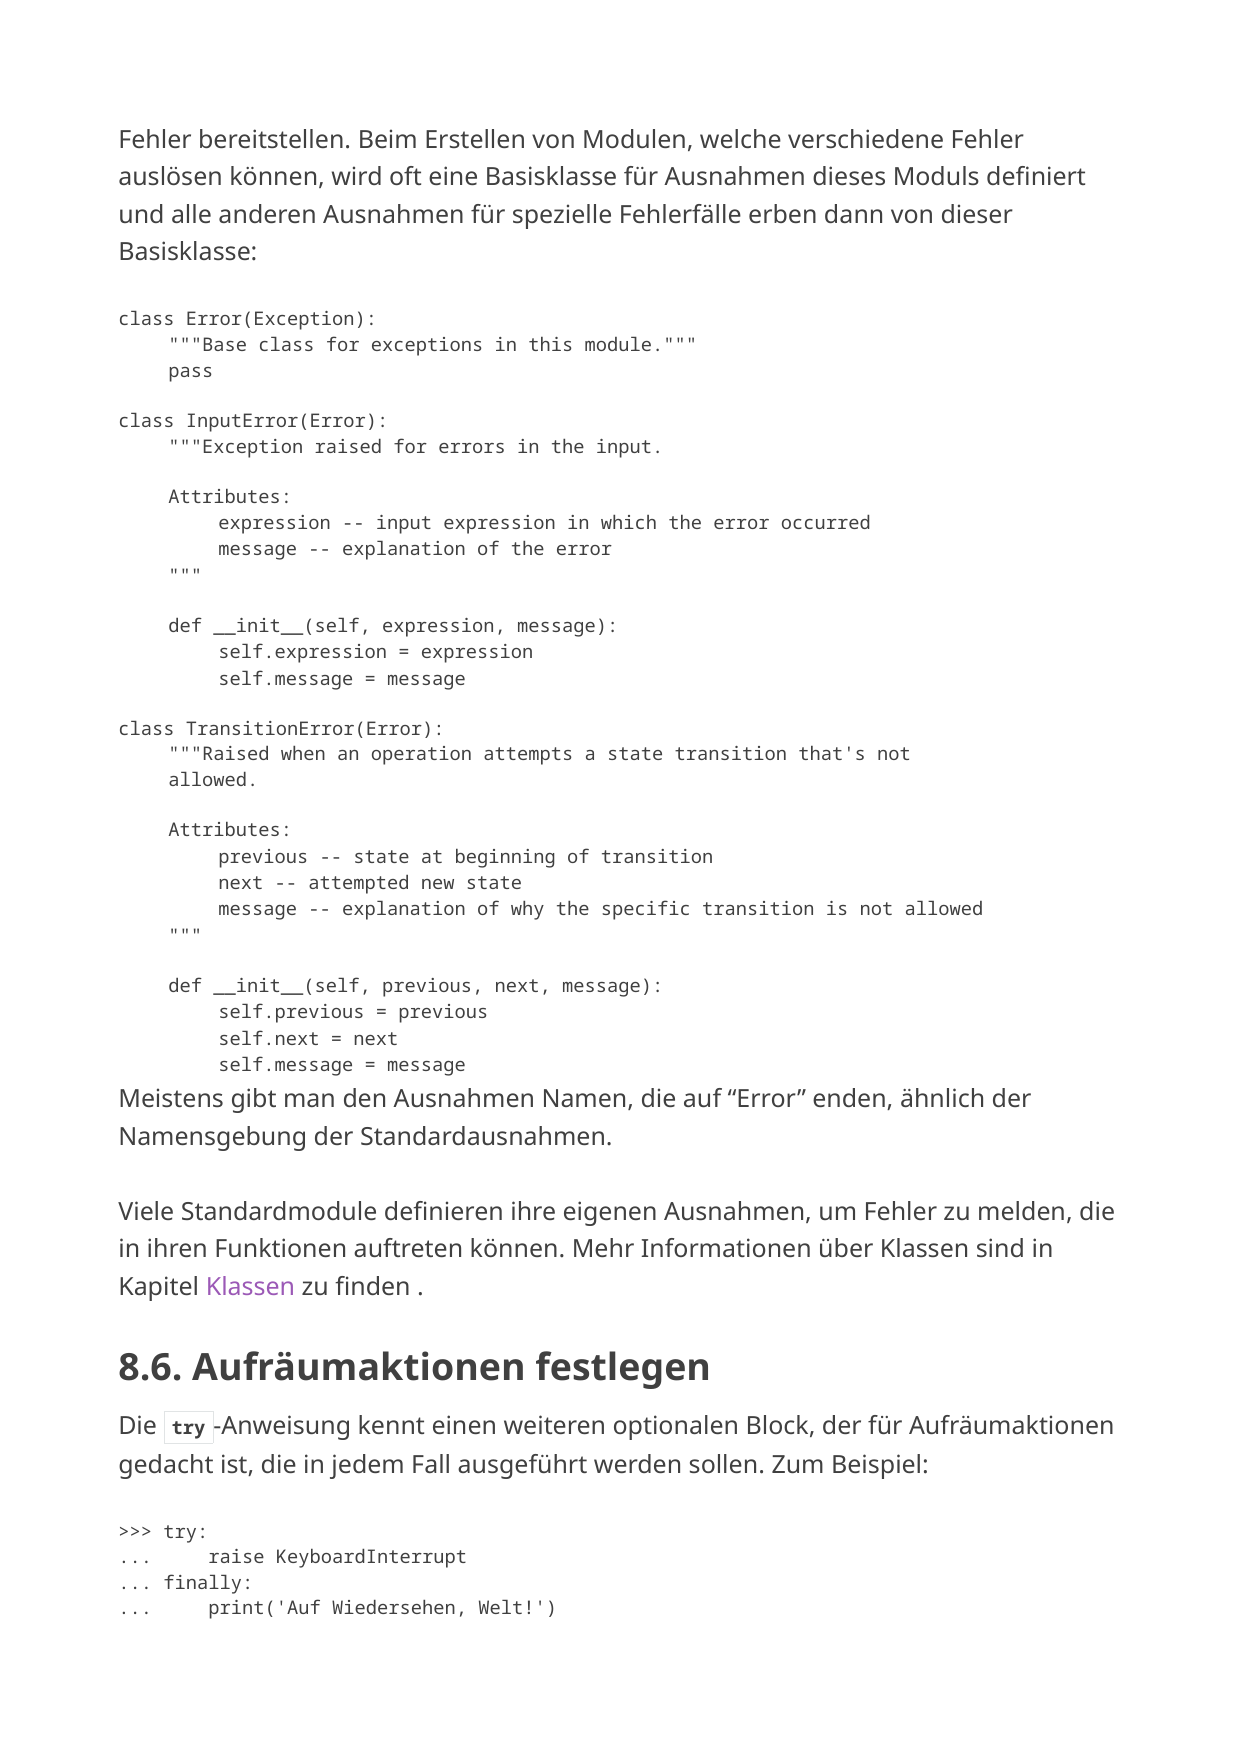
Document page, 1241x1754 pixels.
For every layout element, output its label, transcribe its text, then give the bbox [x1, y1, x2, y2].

subtitle 8.6. Aufräumaktionen festlegen [118, 1340, 1122, 1391]
text message -- explanation of the error [118, 536, 1122, 562]
text """ [118, 922, 1122, 948]
text """Exception raised for errors in the input. [118, 433, 1122, 459]
text def __init__(self, expression, message): [118, 612, 1122, 638]
text Meistens gibt man den Ausnahmen Namen, die auf “Error” enden, ähnlich der Namensgebung der Standardausnahmen. [118, 1077, 1122, 1152]
text pass [118, 357, 1122, 384]
text Viele Standardmodule definieren ihre eigenen Ausnahmen, um Fehler zu melden, die in ihren Funktionen auftreten können. Mehr Informationen über Klassen sind in Kapitel Klassen zu finden . [118, 1190, 1122, 1302]
text Fehler bereitstellen. Beim Erstellen von Modulen, welche verschiedene Fehler auslösen können, wird oft eine Basisklasse für Ausnahmen dieses Moduls definiert und alle anderen Ausnahmen für spezielle Fehlerfälle erben dann von dieser Basisklasse: [118, 118, 1122, 268]
text class InputError(Error): [118, 407, 1122, 433]
text expression -- input expression in which the error occurred [118, 509, 1122, 536]
text """Raised when an operation attempts a state transition that's not [118, 740, 1122, 767]
text class Error(Exception): [118, 306, 1122, 331]
text """Base class for exceptions in this module.""" [118, 331, 1122, 357]
text >>> try: [118, 1518, 1122, 1544]
text Die try-Anweisung kennt einen weiteren optionalen Block, der für Aufräumaktionen gedacht ist, die in jedem Fall ausgeführt werden sollen. Zum Beispiel: [118, 1406, 1122, 1481]
text def __init__(self, previous, next, message): [118, 972, 1122, 998]
text self.message = message [118, 665, 1122, 691]
text allowed. [118, 767, 1122, 793]
text """ [118, 562, 1122, 588]
text previous -- state at beginning of transition [118, 843, 1122, 869]
text class TransitionError(Error): [118, 715, 1122, 740]
text next -- attempted new state [118, 869, 1122, 896]
text self.message = message [118, 1051, 1122, 1077]
text Attributes: [118, 483, 1122, 509]
text ... raise KeyboardInterrupt [118, 1544, 1122, 1569]
text Attributes: [118, 817, 1122, 843]
text self.previous = previous [118, 998, 1122, 1025]
text self.next = next [118, 1025, 1122, 1051]
text ... finally: [118, 1569, 1122, 1595]
text ... print('Auf Wiedersehen, Welt!') [118, 1595, 1122, 1620]
text self.expression = expression [118, 638, 1122, 665]
text message -- explanation of why the specific transition is not allowed [118, 896, 1122, 922]
